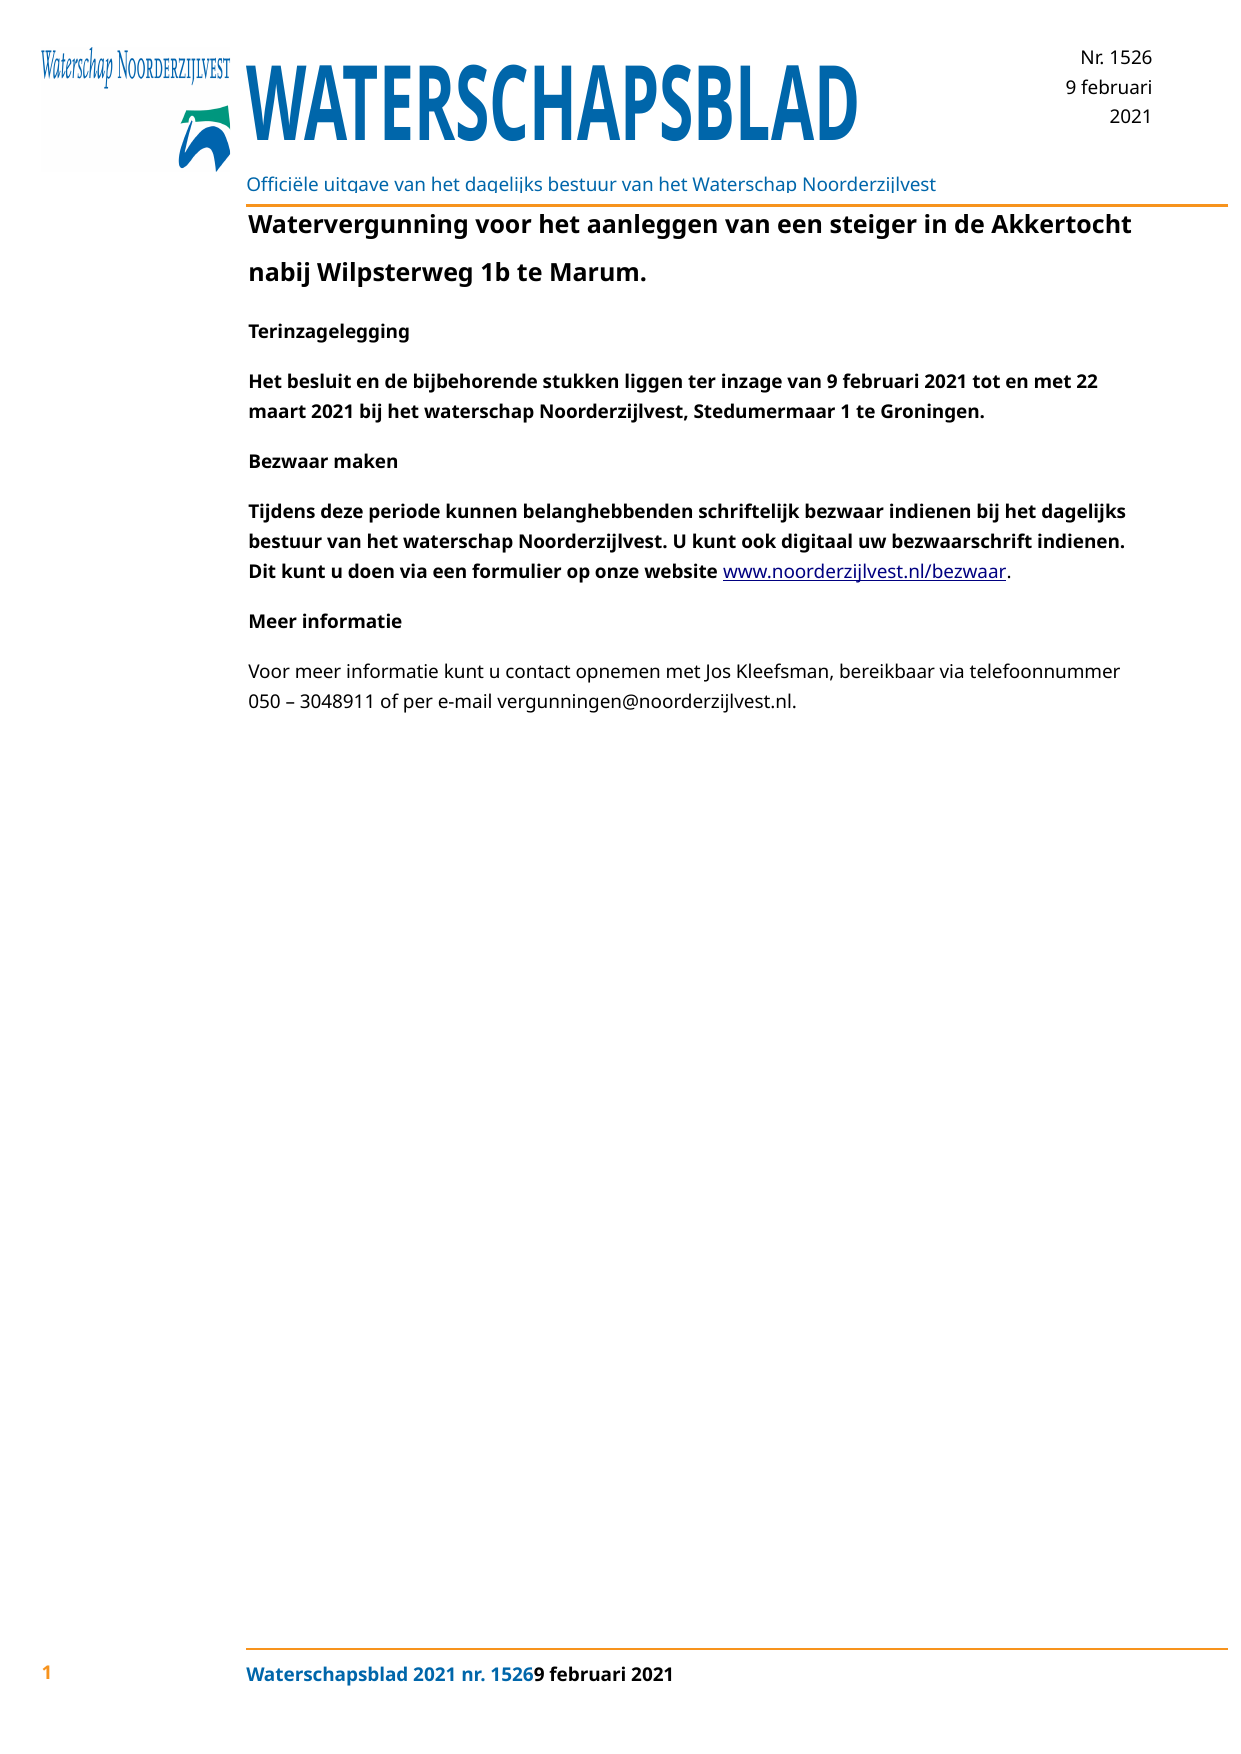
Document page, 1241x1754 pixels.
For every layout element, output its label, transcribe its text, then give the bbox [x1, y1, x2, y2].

text Tijdens deze periode kunnen belanghebbenden schriftelijk bezwaar indienen bij het dagelijks bestuur van het waterschap Noorderzijlvest. U kunt ook digitaal uw bezwaarschrift indienen. Dit kunt u doen via een formulier op onze website www.noorderzijlvest.nl/bezwaar. [248, 499, 1152, 584]
text Watervergunning voor het aanleggen van een steiger in de Akkertocht nabij Wilpsterweg 1b te Marum. [248, 207, 1152, 288]
text Het besluit en de bijbehorende stukken liggen ter inzage van 9 februari 2021 tot en met 22 maart 2021 bij het waterschap Noorderzijlvest, Stedumermaar 1 te Groningen. [248, 368, 1152, 424]
text Bezwaar maken [248, 448, 1152, 474]
picture [41, 47, 231, 172]
text Voor meer informatie kunt u contact opnemen met Jos Kleefsman, bereikbaar via telefoonnummer 050 – 3048911 of per e-mail vergunningen@noorderzijlvest.nl. [248, 659, 1152, 714]
text Meer informatie [248, 608, 1152, 634]
text Terinzagelegging [248, 318, 1152, 344]
